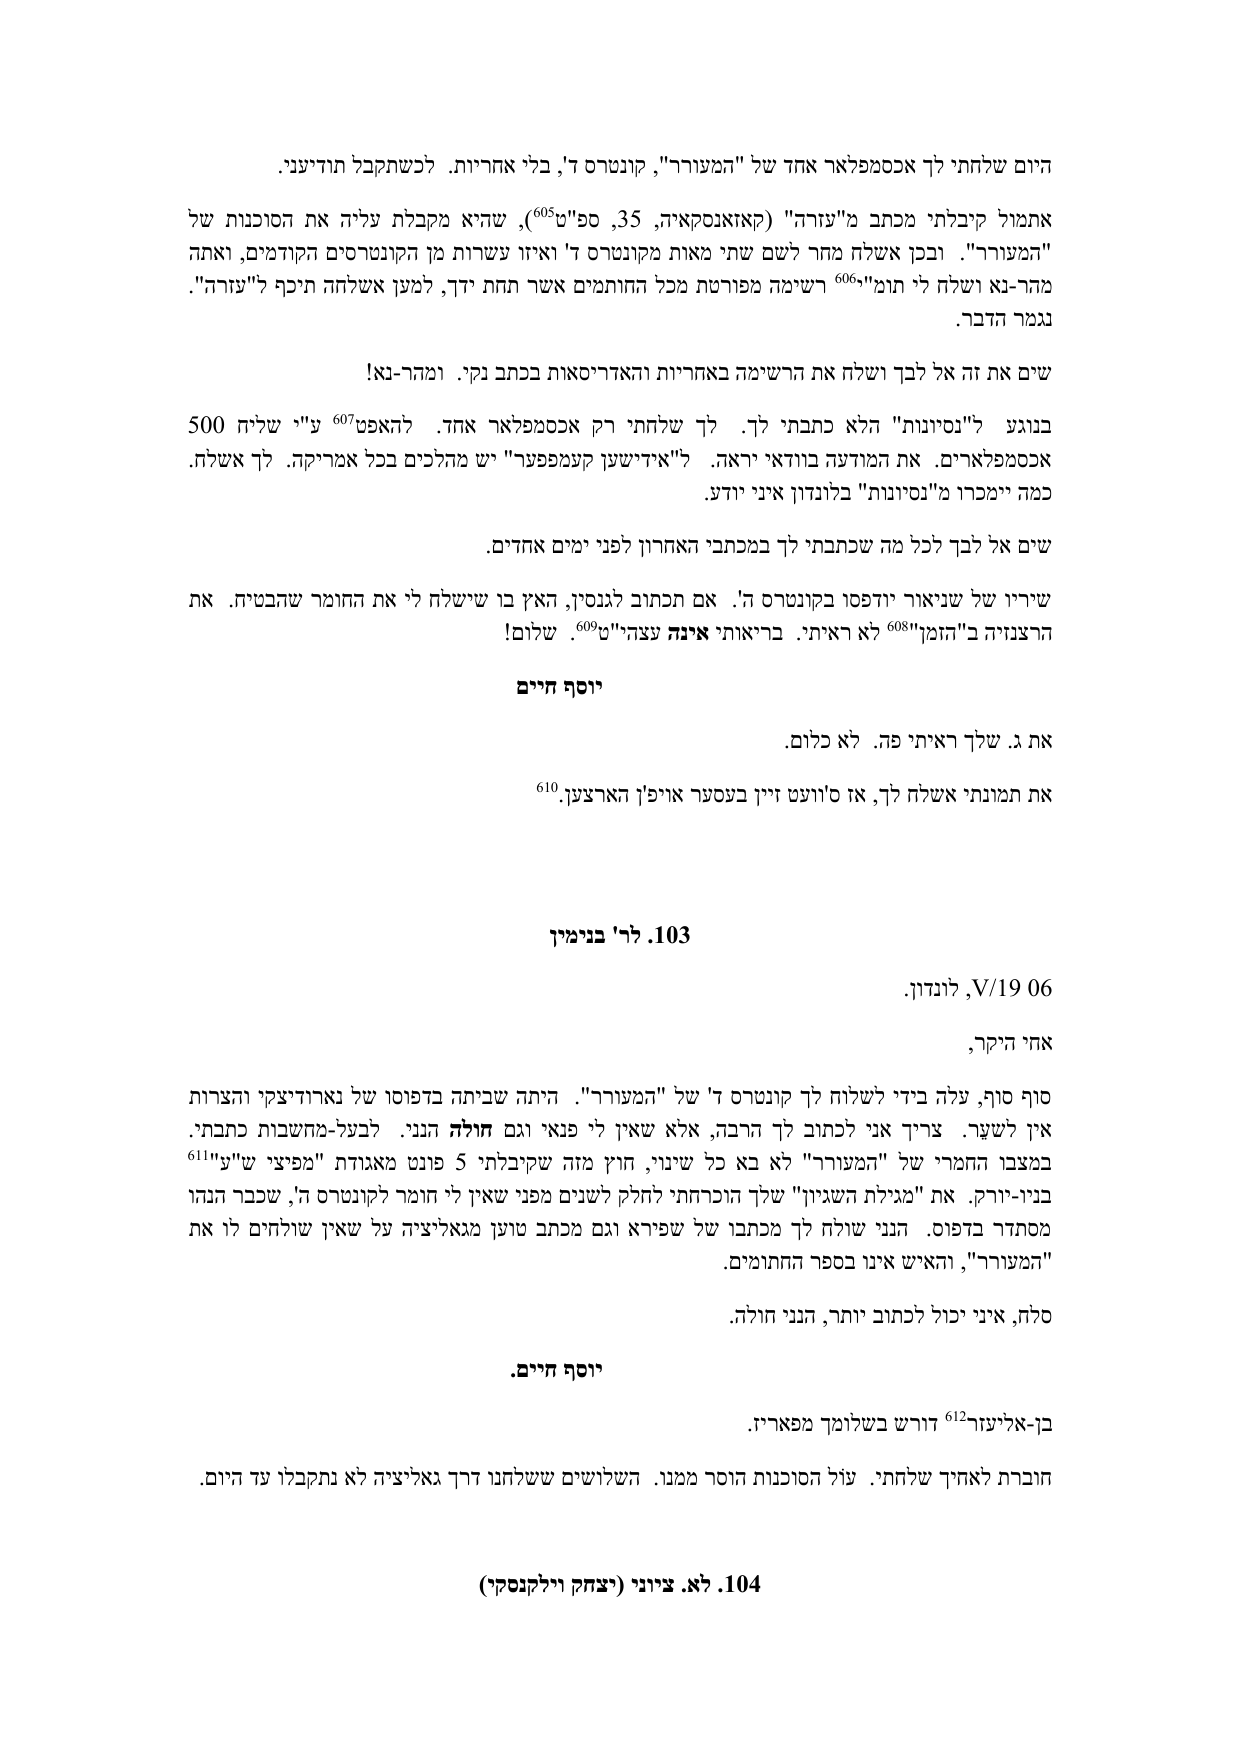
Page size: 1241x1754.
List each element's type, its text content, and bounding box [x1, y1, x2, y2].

text אחי היקר, [187, 1027, 1053, 1056]
text שים אל לבך לכל מה שכתבתי לך במכתבי האחרון לפני ימים אחדים. [187, 531, 1053, 559]
text בנוגע ל"נסיונות" הלא כתבתי לך. לך שלחתי רק אכסמפלאר אחד. להאפט ע"י שליח 500 אכסמפלארים. את המודעה בוודאי יראה. ל"אידישען קעמפפער" יש מהלכים בכל אמריקה. לך אשלח. כמה יימכרו מ"נסיונות" בלונדון איני יודע. [187, 411, 1053, 505]
text 103. לר' בנימין [187, 920, 1053, 948]
text סלח, איני יכול לכתוב יותר, הנני חולה. [187, 1300, 1053, 1329]
text היום שלחתי לך אכסמפלאר אחד של "המעורר", קונטרס ד', בלי אחריות. לכשתקבל תודיעני. [187, 150, 1053, 179]
text 104. לא. ציוני (יצחק וילקנסקי) [187, 1569, 1053, 1598]
text את תמונתי אשלח לך, אז ס'וועט זיין בעסער אויפ'ן הארצען. [187, 779, 1053, 808]
text בן-אליעזר דורש בשלומך מפאריז. [187, 1408, 1053, 1437]
text אתמול קיבלתי מכתב מ"עזרה" (קאזאנסקאיה, 35, ספ"ט), שהיא מקבלת עליה את הסוכנות של "המעורר". ובכן אשלח מחר לשם שתי מאות מקונטרס ד' ואיזו עשרות מן הקונטרסים הקודמים, ואתה מהר-נא ושלח לי תומ"י רשימה מפורטת מכל החותמים אשר תחת ידך, למען אשלחה תיכף ל"עזרה". נגמר הדבר. [187, 204, 1053, 332]
text 06 V/19, לונדון. [187, 973, 1053, 1002]
text סוף סוף, עלה בידי לשלוח לך קונטרס ד' של "המעורר". היתה שביתה בדפוסו של נארודיצקי והצרות אין לשעֵר. צריך אני לכתוב לך הרבה, אלא שאין לי פנאי וגם חולה הנני. לבעל-מחשבות כתבתי. במצבו החמרי של "המעורר" לא בא כל שינוי, חוץ מזה שקיבלתי 5 פונט מאגודת "מפיצי ש"ע" בניו-יורק. את "מגילת השגיון" שלך הוכרחתי לחלק לשנים מפני שאין לי חומר לקונטרס ה', שכבר הנהו מסתדר בדפוס. הנני שולח לך מכתבו של שפירא וגם מכתב טוען מגאליציה על שאין שולחים לו את "המעורר", והאיש אינו בספר החתומים. [187, 1081, 1053, 1275]
text יוסף חיים. [187, 1354, 1053, 1383]
text חוברת לאחיך שלחתי. עוֹל הסוכנות הוסר ממנו. השלושים ששלחנו דרך גאליציה לא נתקבלו עד היום. [187, 1462, 1053, 1491]
text את ג. שלך ראיתי פה. לא כלום. [187, 725, 1053, 754]
text יוסף חיים [187, 671, 1053, 700]
text שים את זה אל לבך ושלח את הרשימה באחריות והאדריסאות בכתב נקי. ומהר-נא! [187, 357, 1053, 386]
text שיריו של שניאור יודפסו בקונטרס ה'. אם תכתוב לגנסין, האץ בו שישלח לי את החומר שהבטיח. את הרצנזיה ב"הזמן" לא ראיתי. בריאותי אינה עצהי"ט. שלום! [187, 584, 1053, 646]
